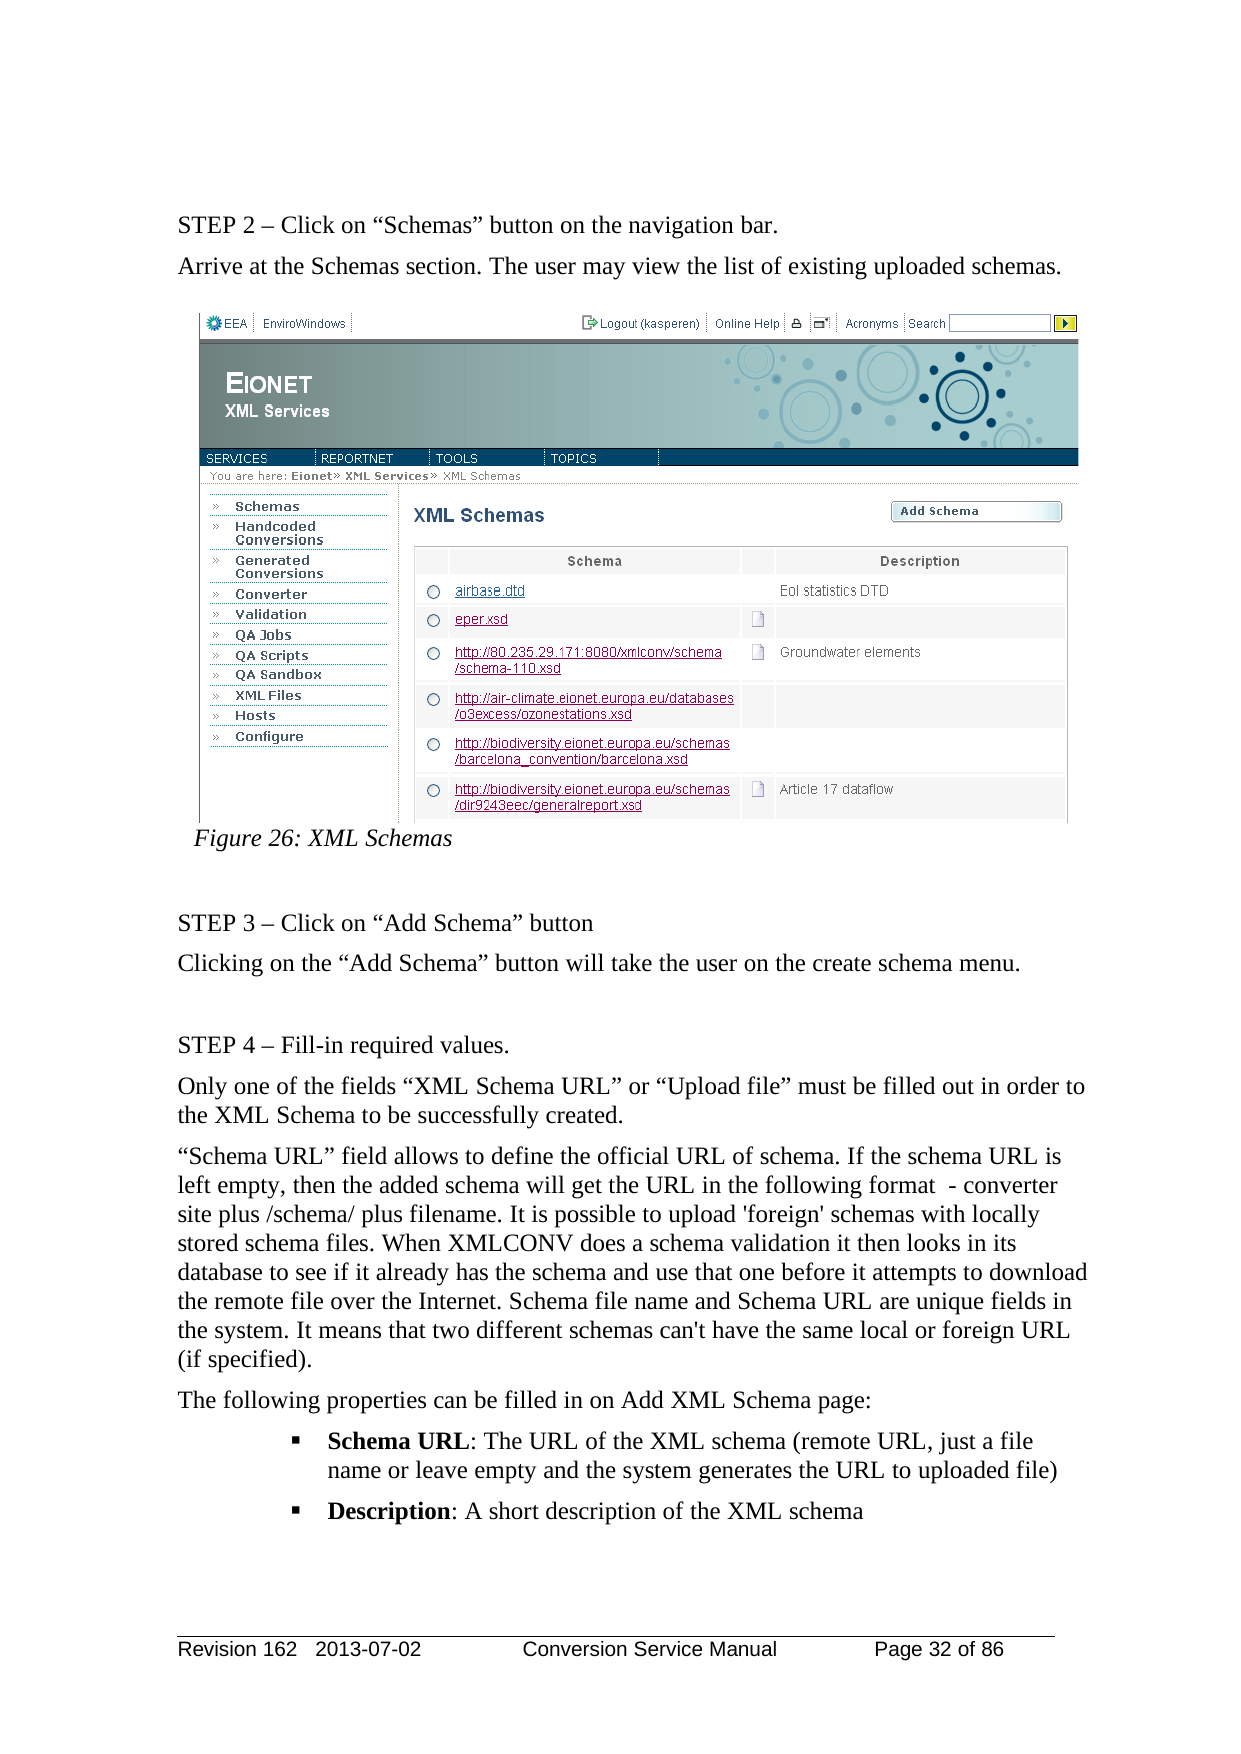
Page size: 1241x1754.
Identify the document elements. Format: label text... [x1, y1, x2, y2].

text Figure 26: XML Schemas [194, 823, 1078, 852]
text Only one of the fields “XML Schema URL” or “Upload file” must be filled out in order to the XML Schema to be successfully created. [177, 1071, 1092, 1129]
text Arrive at the Schemas section. The user may view the list of existing uploaded schemas. [177, 251, 1092, 280]
text STEP 4 – Fill-in required values. [177, 1030, 1092, 1059]
text STEP 3 – Click on “Add Schema” button [177, 907, 1092, 937]
text The following properties can be filled in on Add XML Schema page: [177, 1385, 1092, 1414]
list Schema URL: The URL of the XML schema (remote URL, just a file name or leave empty and the system generates the URL to uploaded file) [290, 1426, 1092, 1484]
text “Schema URL” field allows to define the official URL of schema. If the schema URL is left empty, then the added schema will get the URL in the following format - converter site plus /schema/ plus filename. It is possible to upload 'foreign' schemas with locally stored schema files. When XMLCONV does a schema validation it then looks in its database to see if it already has the schema and use that one before it attempts to download the remote file over the Internet. Schema file name and Schema URL are unique fields in the system. It means that two different schemas can't have the same local or foreign URL (if specified). [177, 1141, 1092, 1373]
text Clicking on the “Add Schema” button will take the user on the create schema menu. [177, 948, 1092, 977]
list Description: A short description of the XML schema [290, 1496, 1092, 1525]
text STEP 2 – Click on “Schemas” button on the navigation bar. [177, 210, 1092, 239]
